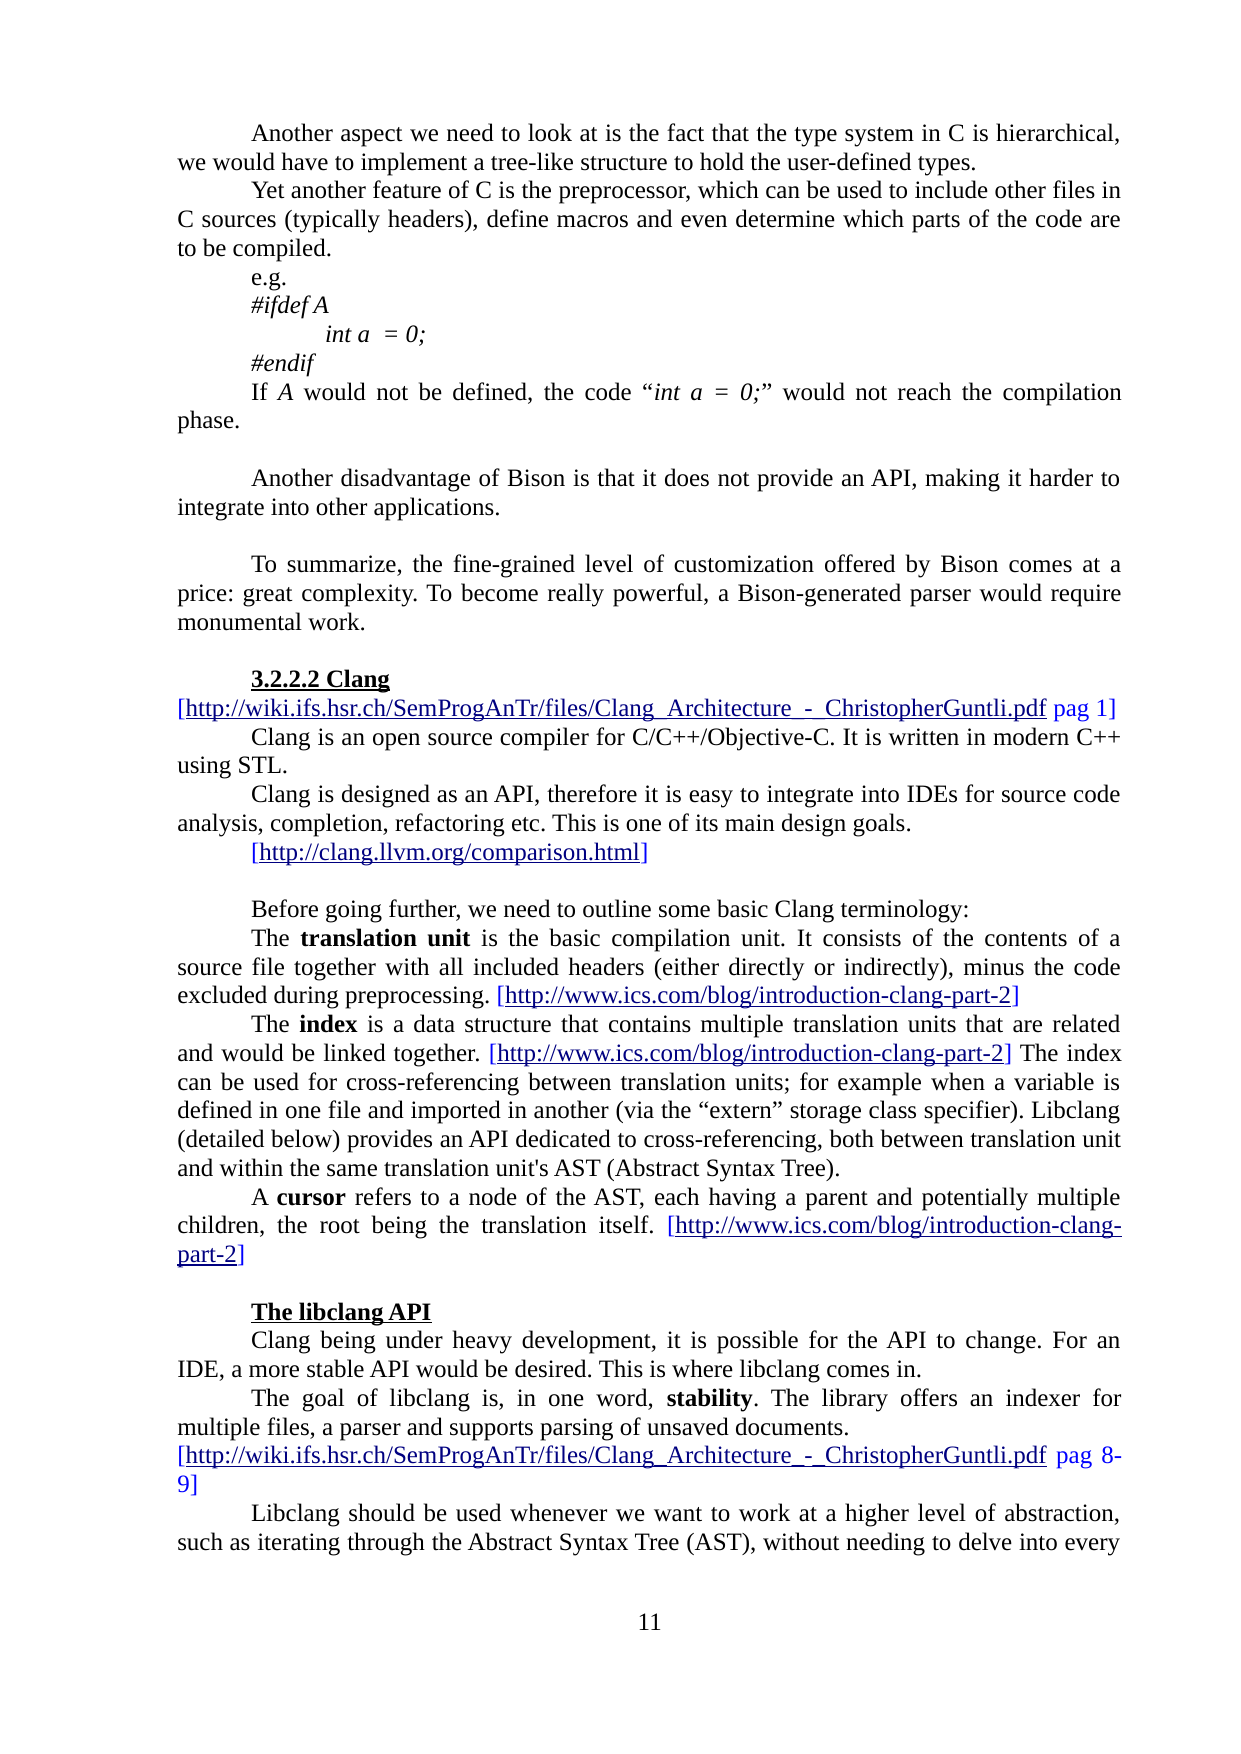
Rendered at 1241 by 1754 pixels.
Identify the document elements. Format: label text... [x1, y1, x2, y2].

text [http://clang.llvm.org/comparison.html] [177, 837, 1122, 866]
text Another disadvantage of Bison is that it does not provide an API, making it harder to integrate into other applications. [177, 463, 1122, 521]
text The goal of libclang is, in one word, stability. The library offers an indexer for multiple files, a parser and supports parsing of unsaved documents. [177, 1383, 1122, 1441]
text #ifdef A [177, 291, 1122, 319]
text [http://wiki.ifs.hsr.ch/SemProgAnTr/files/Clang_Architecture_-_ChristopherGuntli.pdf pag 1] [177, 693, 1122, 722]
text The translation unit is the basic compilation unit. It consists of the contents of a source file together with all included headers (either directly or indirectly), minus the code excluded during preprocessing. [http://www.ics.com/blog/introduction-clang-part-2] [177, 923, 1122, 1009]
text e.g. [177, 262, 1122, 291]
text Before going further, we need to outline some basic Clang terminology: [177, 894, 1122, 923]
text If A would not be defined, the code “int a = 0;” would not reach the compilation phase. [177, 377, 1122, 434]
text Clang being under heavy development, it is possible for the API to change. For an IDE, a more stable API would be desired. This is where libclang comes in. [177, 1326, 1122, 1383]
text Another aspect we need to look at is the fact that the type system in C is hierarchical, we would have to implement a tree-like structure to hold the user-defined types. [177, 118, 1122, 176]
text int a = 0; [177, 319, 1122, 348]
text Yet another feature of C is the preprocessor, which can be used to include other files in C sources (typically headers), define macros and even determine which parts of the code are to be compiled. [177, 176, 1122, 262]
text Clang is an open source compiler for C/C++/Objective-C. It is written in modern C++ using STL. [177, 722, 1122, 779]
text To summarize, the fine-grained level of customization offered by Bison comes at a price: great complexity. To become really powerful, a Bison-generated parser would require monumental work. [177, 549, 1122, 636]
text The index is a data structure that contains multiple translation units that are related and would be linked together. [http://www.ics.com/blog/introduction-clang-part-2] The index can be used for cross-referencing between translation units; for example when a variable is defined in one file and imported in another (via the “extern” storage class specifier). Libclang (detailed below) provides an API dedicated to cross-referencing, both between translation unit and within the same translation unit's AST (Abstract Syntax Tree). [177, 1009, 1122, 1182]
text The libclang API [177, 1297, 1122, 1326]
text Clang is designed as an API, therefore it is easy to integrate into IDEs for source code analysis, completion, refactoring etc. This is one of its main design goals. [177, 779, 1122, 837]
text Libclang should be used whenever we want to work at a higher level of abstraction, such as iterating through the Abstract Syntax Tree (AST), without needing to delve into every [177, 1498, 1122, 1556]
text [http://wiki.ifs.hsr.ch/SemProgAnTr/files/Clang_Architecture_-_ChristopherGuntli.pdf pag 8-9] [177, 1441, 1122, 1498]
text A cursor refers to a node of the AST, each having a parent and potentially multiple children, the root being the translation itself. [http://www.ics.com/blog/introduction-clang-part-2] [177, 1182, 1122, 1268]
text 3.2.2.2 Clang [177, 664, 1122, 693]
text #endif [177, 348, 1122, 377]
